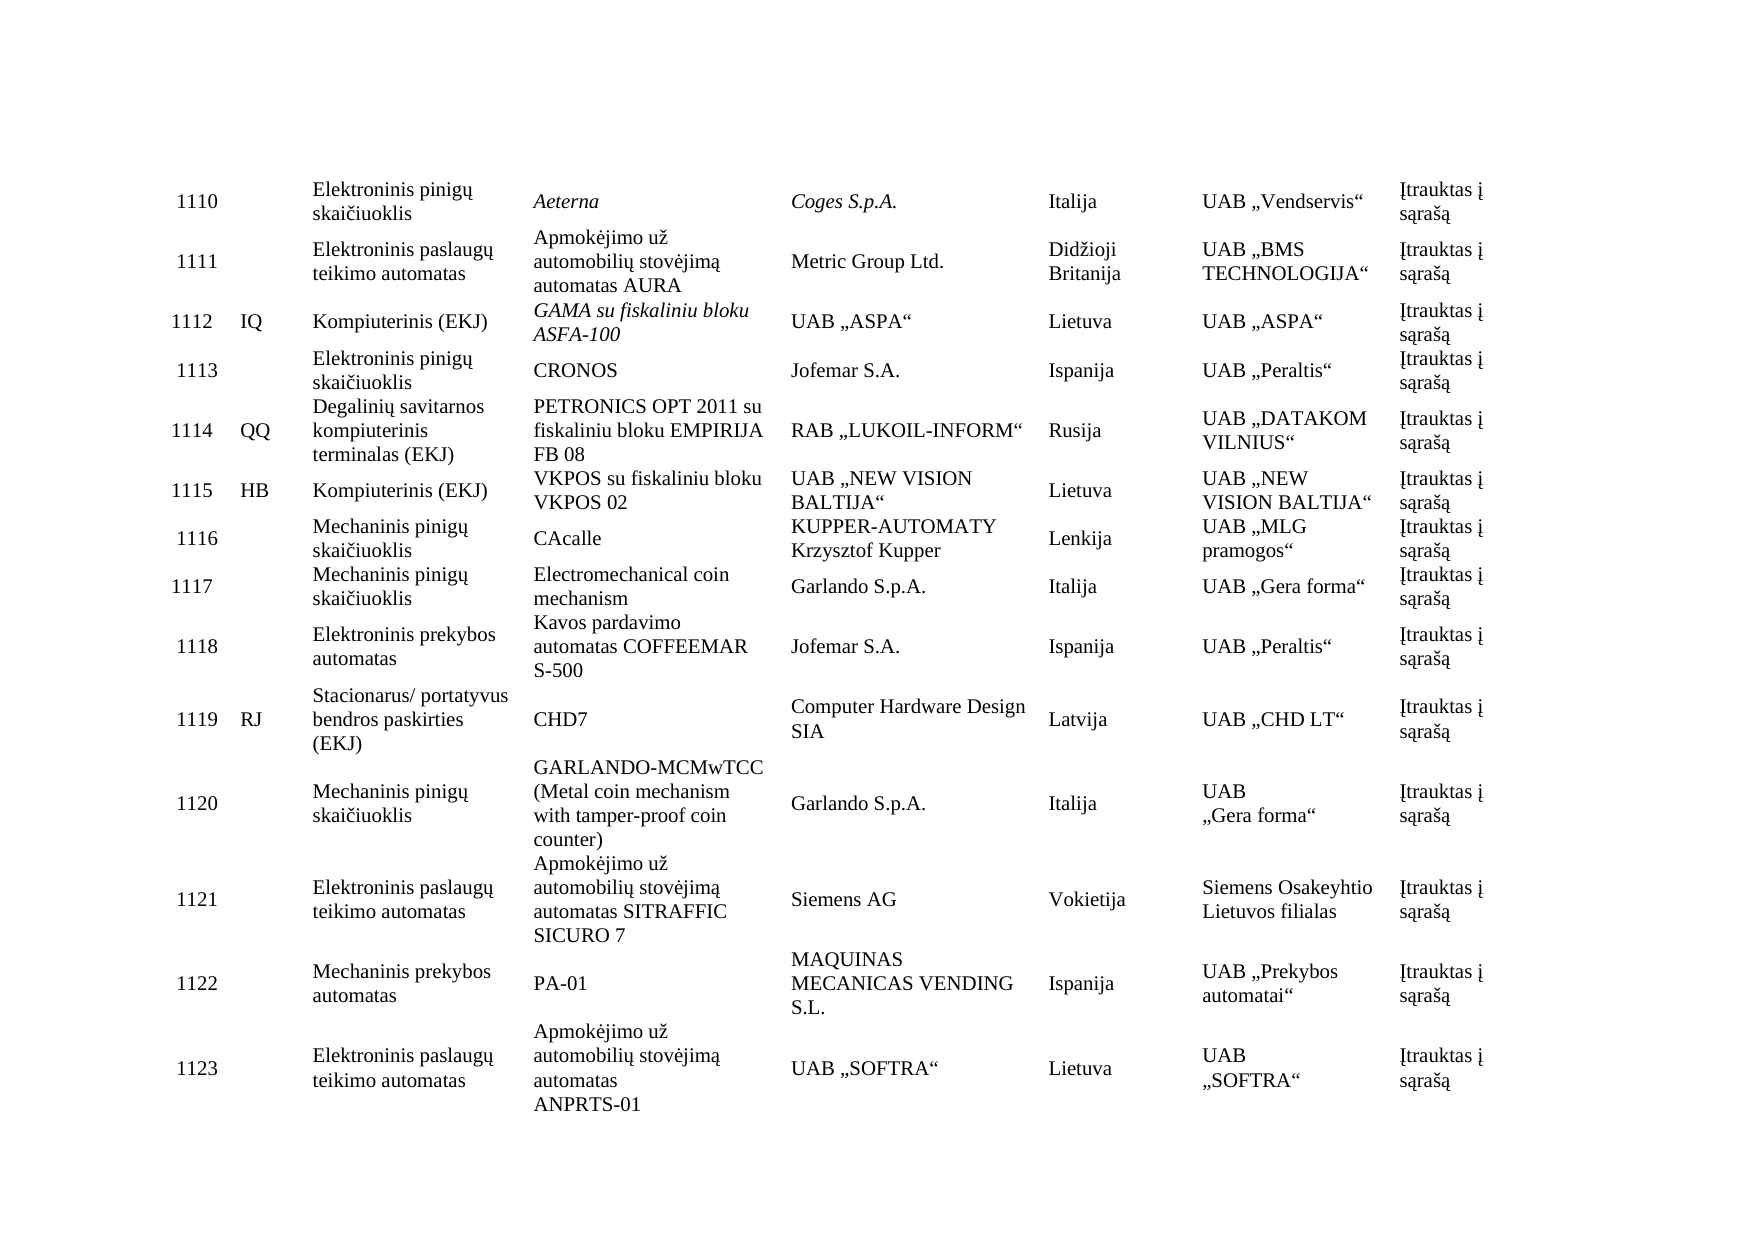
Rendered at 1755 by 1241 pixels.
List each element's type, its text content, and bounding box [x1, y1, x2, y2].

table_cell UAB „Vendservis“ [1191, 177, 1388, 225]
table_cell Siemens AG [780, 851, 1037, 947]
table_cell Kompiuterinis (EKJ) [301, 466, 522, 514]
table_cell 1114 [100, 394, 229, 466]
table_cell 1121 [100, 851, 229, 947]
table_cell Italija [1037, 755, 1191, 851]
table_cell [229, 755, 301, 851]
table_cell UAB „ASPA“ [1191, 298, 1388, 346]
table_cell Elektroninis pinigų skaičiuoklis [301, 177, 522, 225]
table_cell Garlando S.p.A. [780, 755, 1037, 851]
table_cell Įtrauktas į sąrašą [1388, 610, 1536, 682]
table_cell Degalinių savitarnos kompiuterinis terminalas (EKJ) [301, 394, 522, 466]
table_cell Įtrauktas į sąrašą [1388, 851, 1536, 947]
table_cell [229, 177, 301, 225]
table_cell UAB „CHD LT“ [1191, 683, 1388, 755]
table_cell Italija [1037, 562, 1191, 610]
table_cell UAB „ASPA“ [780, 298, 1037, 346]
table_cell 1119 [100, 683, 229, 755]
table_cell [229, 1019, 301, 1116]
table_cell Įtrauktas į sąrašą [1388, 298, 1536, 346]
table_cell UAB „DATAKOM VILNIUS“ [1191, 394, 1388, 466]
table_cell RAB „LUKOIL-INFORM“ [780, 394, 1037, 466]
table_cell Įtrauktas į sąrašą [1388, 225, 1536, 297]
table_cell Coges S.p.A. [780, 177, 1037, 225]
table_cell Lietuva [1037, 1019, 1191, 1116]
table_cell Italija [1037, 177, 1191, 225]
table_cell Įtrauktas į sąrašą [1388, 514, 1536, 562]
table_cell Įtrauktas į sąrašą [1388, 177, 1536, 225]
table_cell Didžioji Britanija [1037, 225, 1191, 297]
table_cell UAB „Gera forma“ [1191, 755, 1388, 851]
table_cell Ispanija [1037, 947, 1191, 1019]
table_cell Elektroninis paslaugų teikimo automatas [301, 225, 522, 297]
table_cell UAB „Prekybos automatai“ [1191, 947, 1388, 1019]
table_cell Electromechanical coin mechanism [522, 562, 779, 610]
table_cell Įtrauktas į sąrašą [1388, 947, 1536, 1019]
table_cell Vokietija [1037, 851, 1191, 947]
table_cell 1123 [100, 1019, 229, 1116]
table_cell Įtrauktas į sąrašą [1388, 394, 1536, 466]
table_cell [229, 610, 301, 682]
table_cell CRONOS [522, 346, 779, 394]
table_cell UAB „MLG pramogos“ [1191, 514, 1388, 562]
table_cell Latvija [1037, 683, 1191, 755]
table_cell CHD7 [522, 683, 779, 755]
table_cell Aeterna [522, 177, 779, 225]
table_cell UAB „Peraltis“ [1191, 610, 1388, 682]
table_cell Elektroninis paslaugų teikimo automatas [301, 851, 522, 947]
table_cell 1117 [100, 562, 229, 610]
table_cell QQ [229, 394, 301, 466]
table_cell Metric Group Ltd. [780, 225, 1037, 297]
table_cell 1116 [100, 514, 229, 562]
table_cell Apmokėjimo už automobilių stovėjimą automatas AURA [522, 225, 779, 297]
table_cell PA-01 [522, 947, 779, 1019]
table_cell Kompiuterinis (EKJ) [301, 298, 522, 346]
table_cell [229, 514, 301, 562]
table_cell 1115 [100, 466, 229, 514]
table_cell 1113 [100, 346, 229, 394]
table_cell CAcalle [522, 514, 779, 562]
table_cell [229, 851, 301, 947]
table_cell Lenkija [1037, 514, 1191, 562]
table_cell GARLANDO-MCMwTCC (Metal coin mechanism with tamper-proof coin counter) [522, 755, 779, 851]
table_cell KUPPER-AUTOMATY Krzysztof Kupper [780, 514, 1037, 562]
table_cell 1120 [100, 755, 229, 851]
table_cell UAB „SOFTRA“ [1191, 1019, 1388, 1116]
table_cell Lietuva [1037, 298, 1191, 346]
table_cell Ispanija [1037, 346, 1191, 394]
table_cell 1118 [100, 610, 229, 682]
table_cell 1122 [100, 947, 229, 1019]
table_cell Mechaninis pinigų skaičiuoklis [301, 514, 522, 562]
table_cell [229, 225, 301, 297]
table_cell Ispanija [1037, 610, 1191, 682]
table_cell Įtrauktas į sąrašą [1388, 562, 1536, 610]
table_cell IQ [229, 298, 301, 346]
table_cell Siemens Osakeyhtio Lietuvos filialas [1191, 851, 1388, 947]
table_cell Mechaninis prekybos automatas [301, 947, 522, 1019]
table_cell RJ [229, 683, 301, 755]
table_cell Elektroninis paslaugų teikimo automatas [301, 1019, 522, 1116]
table_cell HB [229, 466, 301, 514]
table_cell [229, 346, 301, 394]
table_cell Lietuva [1037, 466, 1191, 514]
table_cell Apmokėjimo už automobilių stovėjimą automatas SITRAFFIC SICURO 7 [522, 851, 779, 947]
table_cell Computer Hardware Design SIA [780, 683, 1037, 755]
table_cell Jofemar S.A. [780, 346, 1037, 394]
table_cell 1111 [100, 225, 229, 297]
table_cell Stacionarus/ portatyvus bendros paskirties (EKJ) [301, 683, 522, 755]
table_cell UAB „SOFTRA“ [780, 1019, 1037, 1116]
table_cell Kavos pardavimo automatas COFFEEMAR S-500 [522, 610, 779, 682]
table_cell UAB „Peraltis“ [1191, 346, 1388, 394]
table_cell GAMA su fiskaliniu bloku ASFA-100 [522, 298, 779, 346]
table_cell Įtrauktas į sąrašą [1388, 1019, 1536, 1116]
table_cell PETRONICS OPT 2011 su fiskaliniu bloku EMPIRIJA FB 08 [522, 394, 779, 466]
table_cell [229, 562, 301, 610]
table_cell Elektroninis pinigų skaičiuoklis [301, 346, 522, 394]
table_cell Įtrauktas į sąrašą [1388, 466, 1536, 514]
table_cell UAB „NEW VISION BALTIJA“ [780, 466, 1037, 514]
table_cell Įtrauktas į sąrašą [1388, 755, 1536, 851]
table_cell 1112 [100, 298, 229, 346]
table_cell [229, 947, 301, 1019]
table_cell Mechaninis pinigų skaičiuoklis [301, 562, 522, 610]
table_cell Garlando S.p.A. [780, 562, 1037, 610]
table_cell Rusija [1037, 394, 1191, 466]
table_cell Elektroninis prekybos automatas [301, 610, 522, 682]
table_cell UAB „BMS TECHNOLOGIJA“ [1191, 225, 1388, 297]
table_cell 1110 [100, 177, 229, 225]
table_cell Apmokėjimo už automobilių stovėjimą automatas ANPRTS-01 [522, 1019, 779, 1116]
table_cell Įtrauktas į sąrašą [1388, 683, 1536, 755]
table_cell VKPOS su fiskaliniu bloku VKPOS 02 [522, 466, 779, 514]
table_cell Mechaninis pinigų skaičiuoklis [301, 755, 522, 851]
table_cell UAB „Gera forma“ [1191, 562, 1388, 610]
table_cell Jofemar S.A. [780, 610, 1037, 682]
table_cell Įtrauktas į sąrašą [1388, 346, 1536, 394]
table_cell MAQUINAS MECANICAS VENDING S.L. [780, 947, 1037, 1019]
table_cell UAB „NEW VISION BALTIJA“ [1191, 466, 1388, 514]
